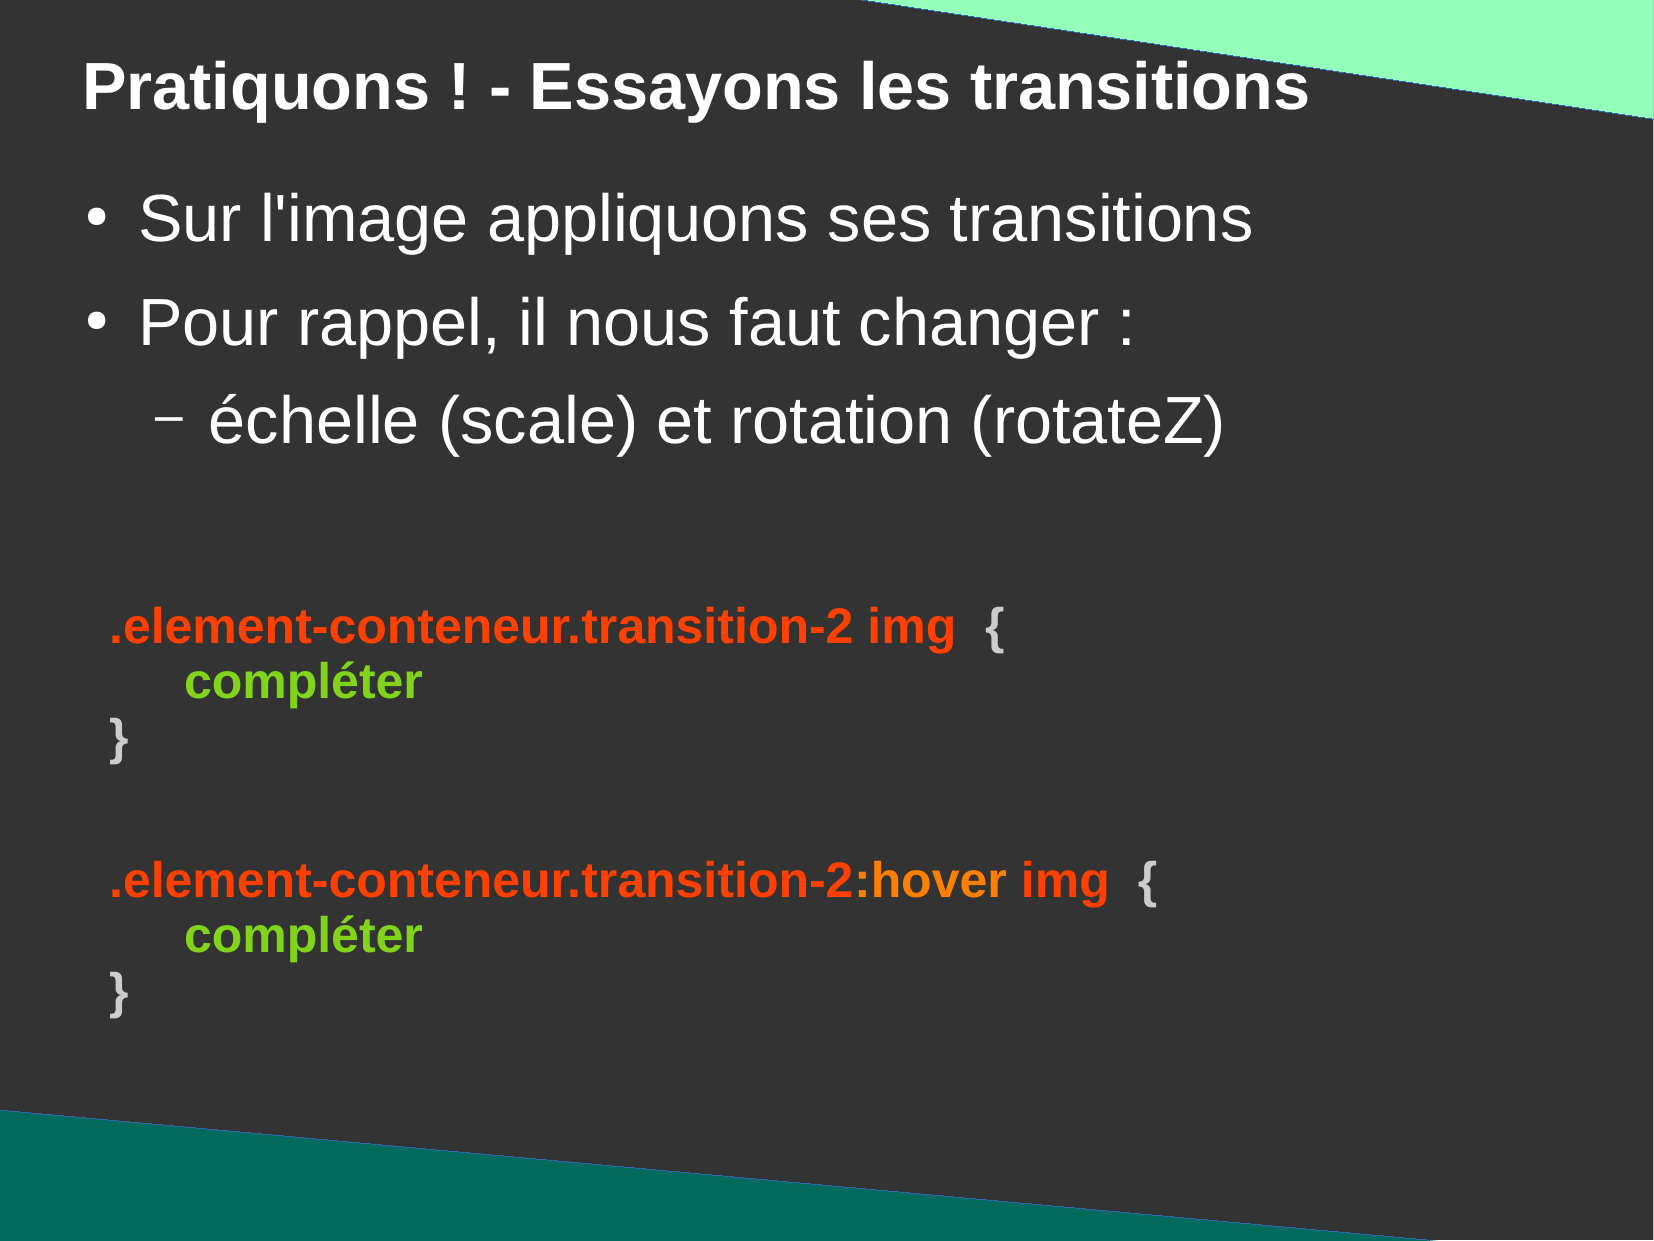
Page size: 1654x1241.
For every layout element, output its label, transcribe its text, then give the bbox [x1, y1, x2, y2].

text_box [861, 0, 1654, 120]
text_box .element-conteneur.transition-2:hover img { compléter } [94, 844, 1465, 1040]
title Pratiquons ! - Essayons les transitions [82, 49, 1630, 199]
list Sur l'image appliquons ses transitions Pour rappel, il nous faut changer : échelle (scale) et rotation (rotateZ) [67, 180, 1607, 461]
text_box .element-conteneur.transition-2 img { compléter } [94, 590, 1489, 789]
